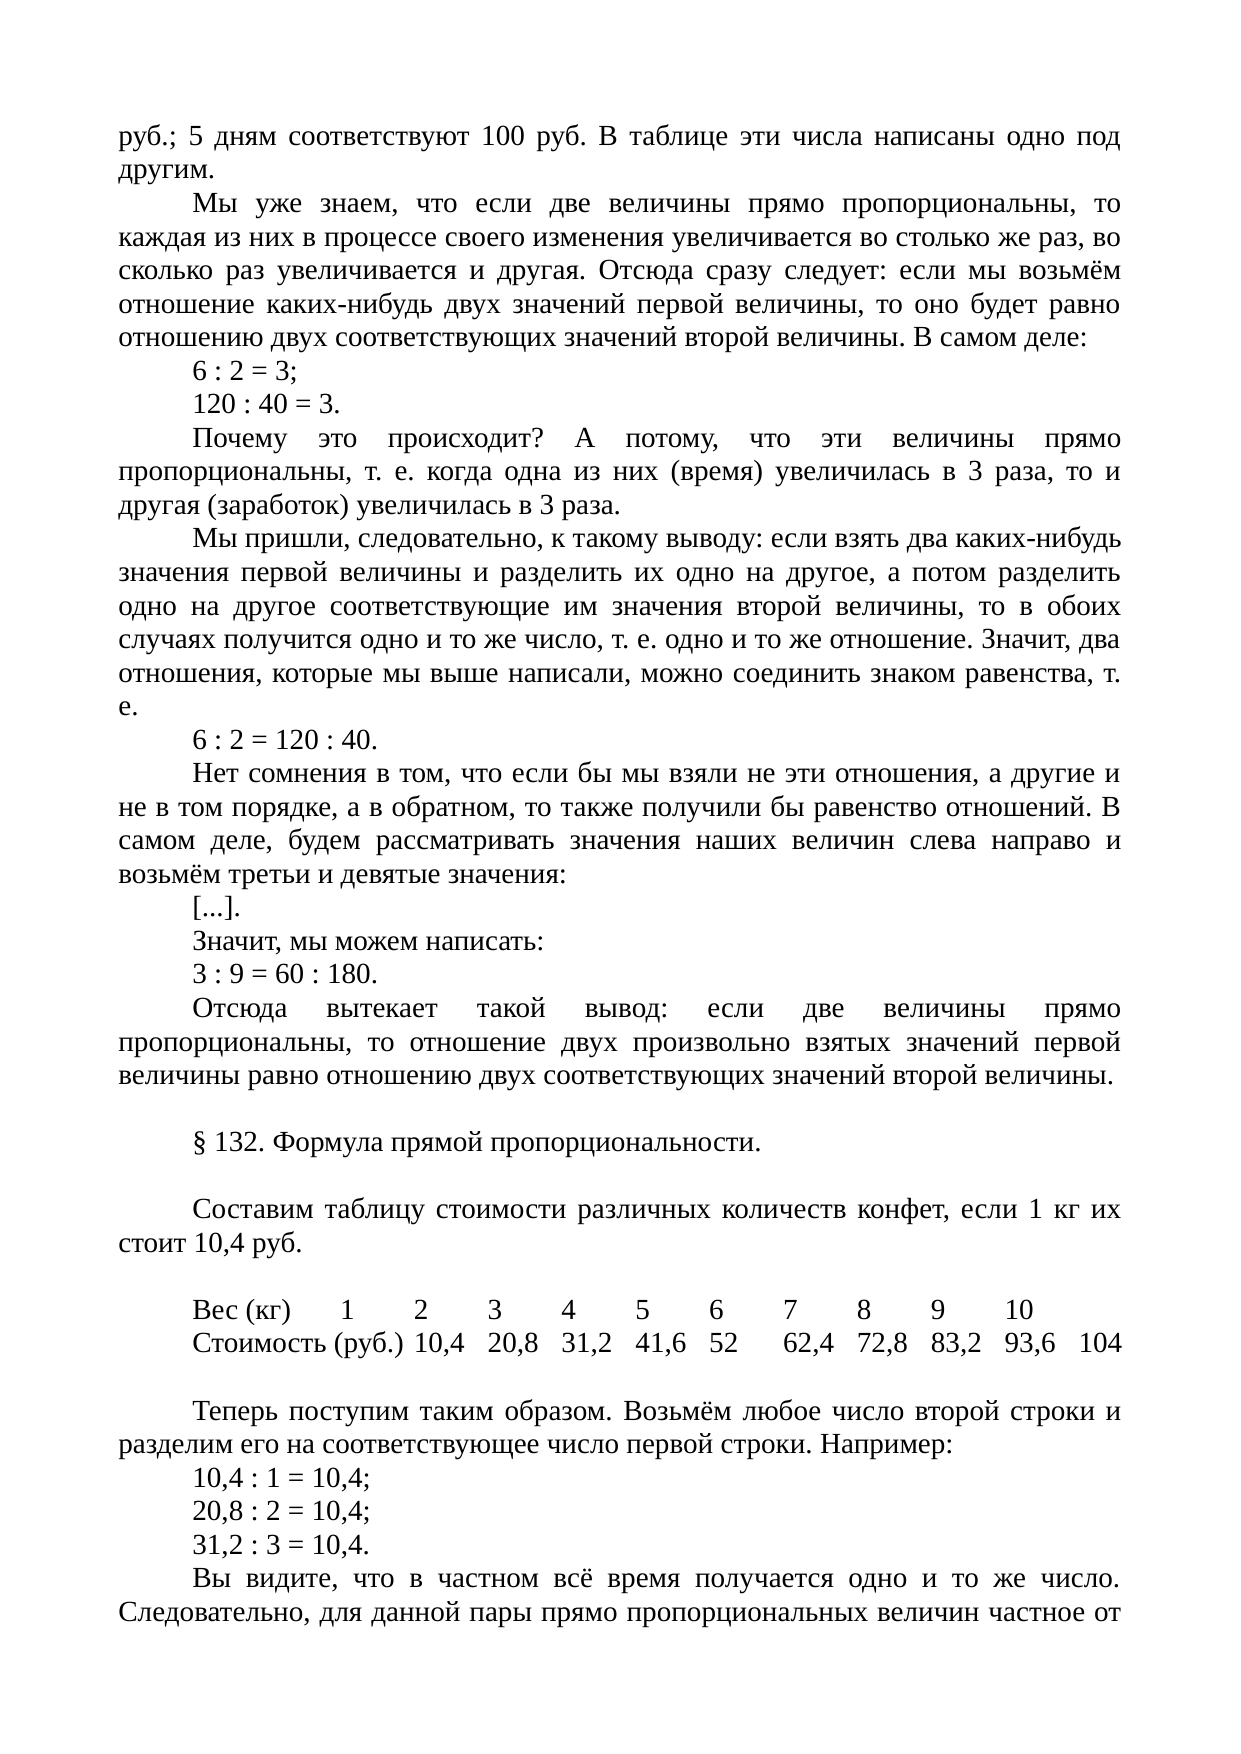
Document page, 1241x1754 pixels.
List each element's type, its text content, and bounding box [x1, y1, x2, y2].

text § 132. Формула прямой пропорциональности. [118, 1124, 1122, 1158]
text Почему это происходит? А потому, что эти величины прямо пропорциональны, т. е. когда одна из них (время) увеличилась в 3 раза, то и другая (заработок) увеличилась в 3 раза. [118, 420, 1122, 521]
text 120 : 40 = 3. [118, 386, 1122, 420]
text [...]. [118, 889, 1122, 923]
text Стоимость (руб.) 10,4 20,8 31,2 41,6 52 62,4 72,8 83,2 93,6 104 [118, 1326, 1122, 1359]
text 6 : 2 = 3; [118, 353, 1122, 386]
text 6 : 2 = 120 : 40. [118, 722, 1122, 755]
text Мы пришли, следовательно, к такому выводу: если взять два каких-нибудь значения первой величины и разделить их одно на другое, а потом разделить одно на другое соответствующие им значения второй величины, то в обоих случаях получится одно и то же число, т. е. одно и то же отношение. Значит, два отношения, которые мы выше написали, можно соединить знаком равенства, т. е. [118, 521, 1122, 722]
text Вес (кг) 1 2 3 4 5 6 7 8 9 10 [118, 1292, 1122, 1326]
text Теперь поступим таким образом. Возьмём любое число второй строки и разделим его на соответствующее число первой строки. Например: [118, 1393, 1122, 1460]
text 10,4 : 1 = 10,4; [118, 1460, 1122, 1493]
text Мы уже знаем, что если две величины прямо пропорциональны, то каждая из них в процессе своего изменения увеличивается во столько же раз, во сколько раз увеличивается и другая. Отсюда сразу следует: если мы возьмём отношение каких-нибудь двух значений первой величины, то оно будет равно отношению двух соответствующих значений второй величины. В самом деле: [118, 185, 1122, 353]
text Отсюда вытекает такой вывод: если две величины прямо пропорциональны, то отношение двух произвольно взятых значений первой величины равно отношению двух соответствующих значений второй величины. [118, 990, 1122, 1091]
text 20,8 : 2 = 10,4; [118, 1493, 1122, 1527]
text Нет сомнения в том, что если бы мы взяли не эти отношения, а другие и не в том порядке, а в обратном, то также получили бы равенство отношений. В самом деле, будем рассматривать значения наших величин слева направо и возьмём третьи и девятые значения: [118, 755, 1122, 889]
text Составим таблицу стоимости различных количеств конфет, если 1 кг их стоит 10,4 руб. [118, 1191, 1122, 1258]
text 31,2 : 3 = 10,4. [118, 1527, 1122, 1560]
text Значит, мы можем написать: [118, 923, 1122, 957]
text Вы видите, что в частном всё время получается одно и то же число. Следовательно, для данной пары прямо пропорциональных величин частное от [118, 1560, 1122, 1627]
text 3 : 9 = 60 : 180. [118, 957, 1122, 990]
text руб.; 5 дням соответствуют 100 руб. В таблице эти числа написаны одно под другим. [118, 118, 1122, 185]
